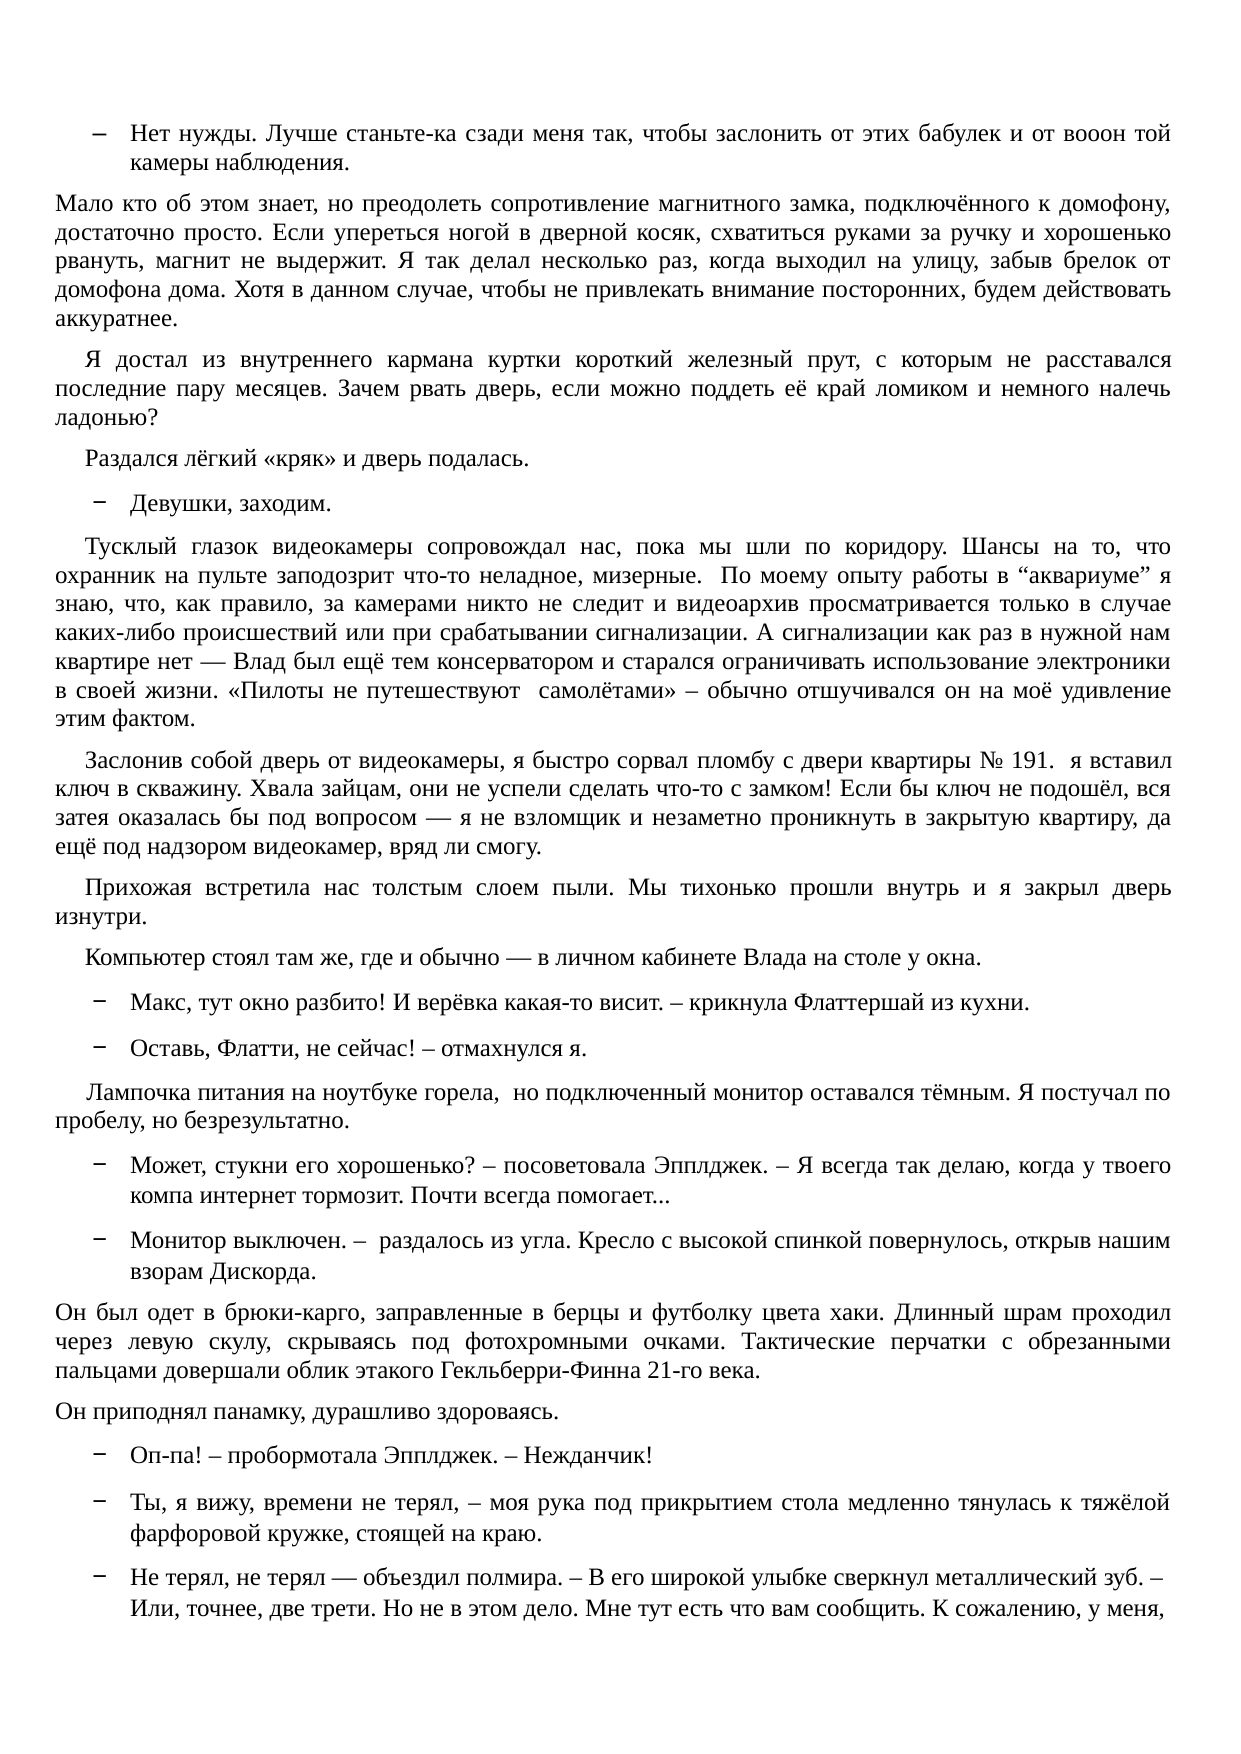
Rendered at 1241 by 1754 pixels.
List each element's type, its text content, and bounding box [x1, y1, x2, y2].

list Может, стукни его хорошенько? – посоветовала Эпплджек. – Я всегда так делаю, когда у твоего компа интернет тормозит. Почти всегда помогает... [92, 1147, 1172, 1209]
text Тусклый глазок видеокамеры сопровождал нас, пока мы шли по коридору. Шансы на то, что охранник на пульте заподозрит что-то неладное, мизерные. По моему опыту работы в “аквариуме” я знаю, что, как правило, за камерами никто не следит и видеоархив просматривается только в случае каких-либо происшествий или при срабатывании сигнализации. А сигнализации как раз в нужной нам квартире нет — Влад был ещё тем консерватором и старался ограничивать использование электроники в своей жизни. «Пилоты не путешествуют самолётами» – обычно отшучивался он на моё удивление этим фактом. [55, 531, 1172, 732]
list Не терял, не терял — объездил полмира. – В его широкой улыбке сверкнул металлический зуб. – Или, точнее, две трети. Но не в этом дело. Мне тут есть что вам сообщить. К сожалению, у меня, [92, 1559, 1172, 1622]
text Он приподнял панамку, дурашливо здороваясь. [55, 1396, 1172, 1425]
list Монитор выключен. – раздалось из угла. Кресло с высокой спинкой повернулось, открыв нашим взорам Дискорда. [92, 1222, 1172, 1285]
text Прихожая встретила нас толстым слоем пыли. Мы тихонько прошли внутрь и я закрыл дверь изнутри. [55, 872, 1172, 930]
list Мало кто об этом знает, но преодолеть сопротивление магнитного замка, подключённого к домофону, достаточно просто. Если упереться ногой в дверной косяк, схватиться руками за ручку и хорошенько рвануть, магнит не выдержит. Я так делал несколько раз, когда выходил на улицу, забыв брелок от домофона дома. Хотя в данном случае, чтобы не привлекать внимание посторонних, будем действовать аккуратнее. [55, 188, 1172, 332]
list Ты, я вижу, времени не терял, – моя рука под прикрытием стола медленно тянулась к тяжёлой фарфоровой кружке, стоящей на краю. [92, 1484, 1172, 1547]
text Компьютер стоял там же, где и обычно — в личном кабинете Влада на столе у окна. [55, 942, 1172, 971]
list Оставь, Флатти, не сейчас! – отмахнулся я. [92, 1030, 1172, 1064]
text Раздался лёгкий «кряк» и дверь подалась. [55, 443, 1172, 472]
list Макс, тут окно разбито! И верёвка какая-то висит. – крикнула Флаттершай из кухни. [92, 983, 1172, 1017]
text Он был одет в брюки-карго, заправленные в берцы и футболку цвета хаки. Длинный шрам проходил через левую скулу, скрываясь под фотохромными очками. Тактические перчатки с обрезанными пальцами довершали облик этакого Гекльберри-Финна 21-го века. [55, 1297, 1172, 1383]
list Девушки, заходим. [92, 484, 1172, 518]
list Нет нужды. Лучше станьте-ка сзади меня так, чтобы заслонить от этих бабулек и от вооон той камеры наблюдения. [92, 118, 1172, 176]
list Оп-па! – пробормотала Эпплджек. – Нежданчик! [92, 1437, 1172, 1471]
text Лампочка питания на ноутбуке горела, но подключенный монитор оставался тёмным. Я постучал по пробелу, но безрезультатно. [55, 1077, 1172, 1134]
text Заслонив собой дверь от видеокамеры, я быстро сорвал пломбу с двери квартиры № 191. я вставил ключ в скважину. Хвала зайцам, они не успели сделать что-то с замком! Если бы ключ не подошёл, вся затея оказалась бы под вопросом — я не взломщик и незаметно проникнуть в закрытую квартиру, да ещё под надзором видеокамер, вряд ли смогу. [55, 745, 1172, 860]
text Я достал из внутреннего кармана куртки короткий железный прут, с которым не расставался последние пару месяцев. Зачем рвать дверь, если можно поддеть её край ломиком и немного налечь ладонью? [55, 344, 1172, 431]
